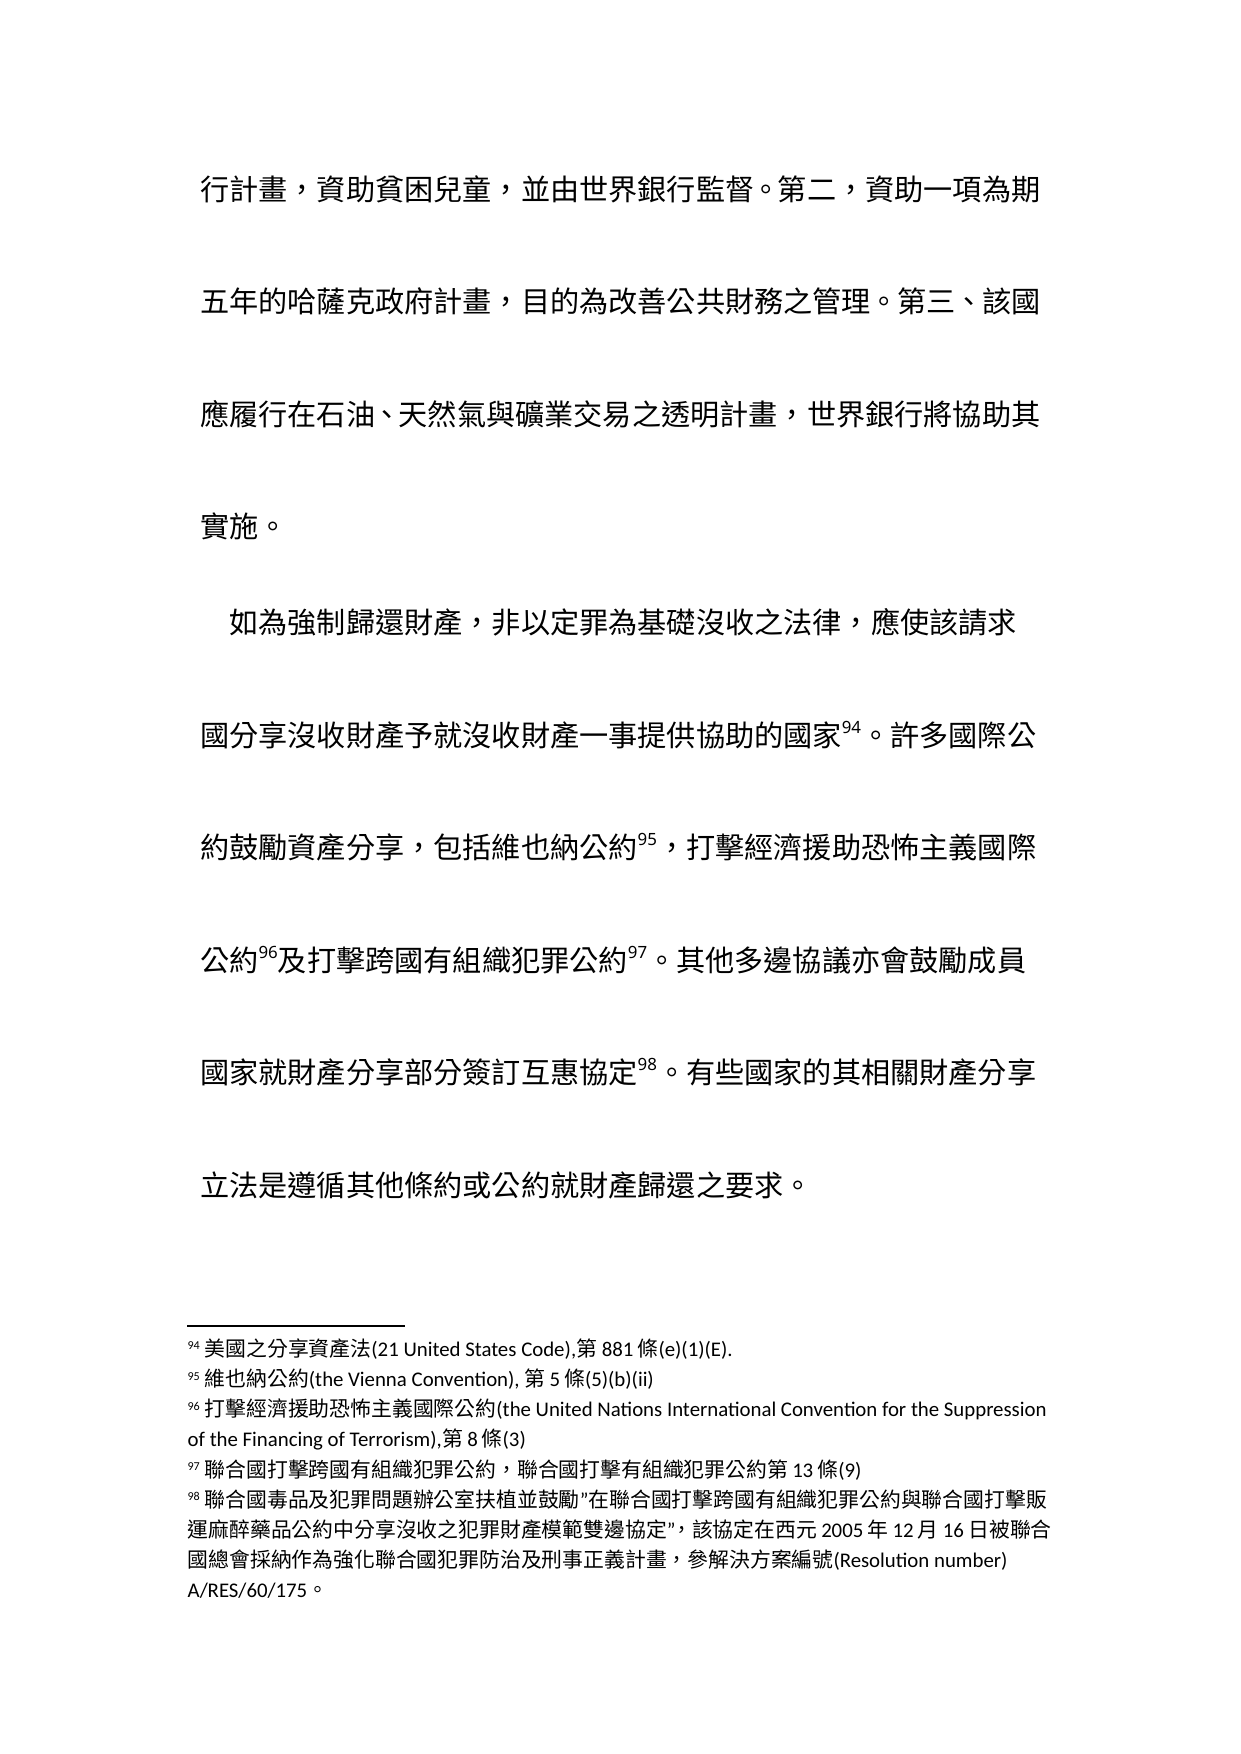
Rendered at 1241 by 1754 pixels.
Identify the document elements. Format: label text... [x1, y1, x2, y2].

text 如為強制歸還財產，非以定罪為基礎沒收之法律，應使該請求國分享沒收財產予就沒收財產一事提供協助的國家。許多國際公約鼓勵資產分享，包括維也納公約，打擊經濟援助恐怖主義國際公約及打擊跨國有組織犯罪公約。其他多邊協議亦會鼓勵成員國家就財產分享部分簽訂互惠協定。有些國家的其相關財產分享立法是遵循其他條約或公約就財產歸還之要求。 [200, 584, 1040, 1221]
text 打擊經濟援助恐怖主義國際公約(the United Nations International Convention for the Suppression of the Financing of Terrorism),第8條(3) [187, 1392, 1053, 1453]
text 美國之分享資產法(21 United States Code),第 881條(e)(1)(E). [187, 1332, 1053, 1362]
text 維也納公約(the Vienna Convention), 第5條(5)(b)(ii) [187, 1362, 1053, 1392]
text 聯合國打擊跨國有組織犯罪公約，聯合國打擊有組織犯罪公約第13條(9) [187, 1453, 1053, 1483]
text 行計畫，資助貧困兒童，並由世界銀行監督。第二，資助一項為期五年的哈薩克政府計畫，目的為改善公共財務之管理。第三、該國應履行在石油、天然氣與礦業交易之透明計畫，世界銀行將協助其實施。 [200, 150, 1040, 562]
text 聯合國毒品及犯罪問題辦公室扶植並鼓勵”在聯合國打擊跨國有組織犯罪公約與聯合國打擊販運麻醉藥品公約中分享沒收之犯罪財產模範雙邊協定”，該協定在西元2005年12月16日被聯合國總會採納作為強化聯合國犯罪防治及刑事正義計畫，參解決方案編號(Resolution number) A/RES/60/175。 [187, 1483, 1053, 1604]
